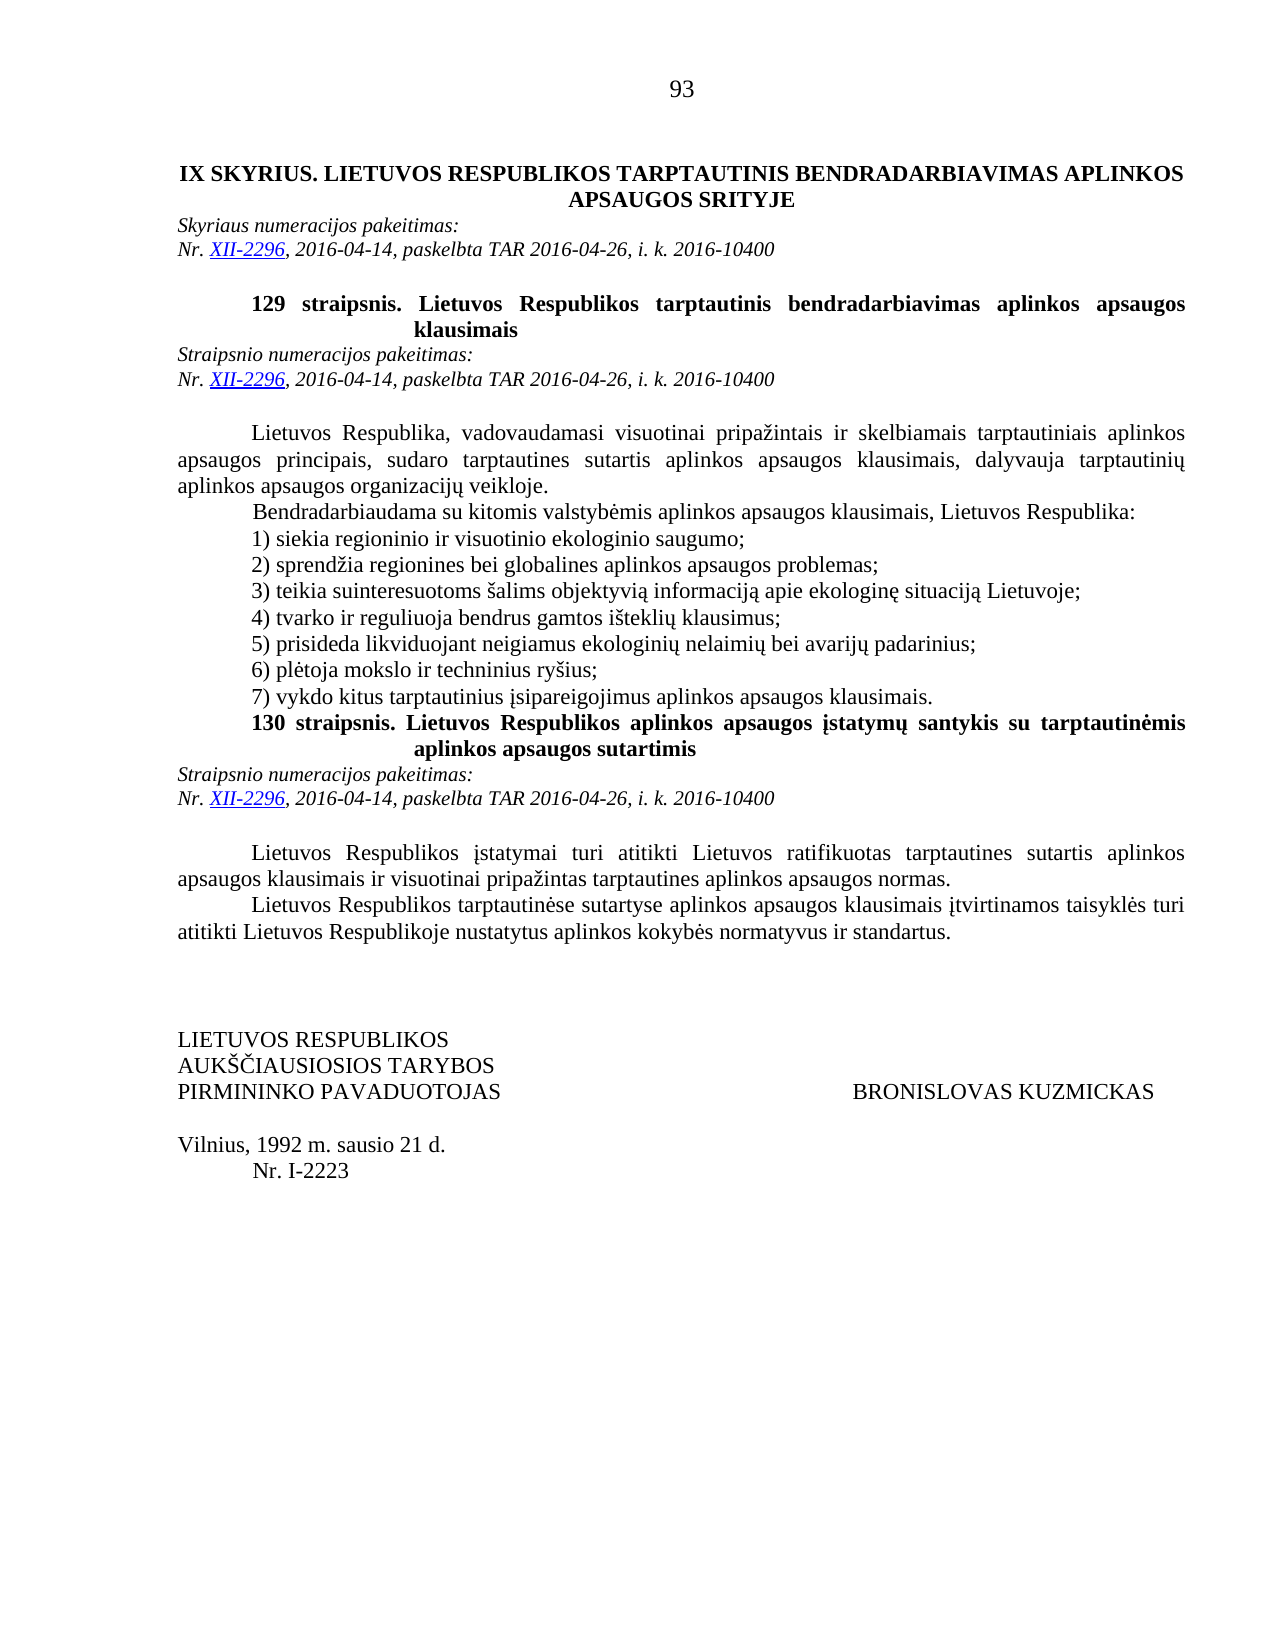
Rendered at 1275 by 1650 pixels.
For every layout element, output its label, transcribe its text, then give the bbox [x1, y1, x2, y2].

text Nr. XII-2296, 2016-04-14, paskelbta TAR 2016-04-26, i. k. 2016-10400 [177, 786, 1186, 810]
text 130 straipsnis. Lietuvos Respublikos aplinkos apsaugos įstatymų santykis su tarptautinėmis aplinkos apsaugos sutartimis [251, 709, 1186, 762]
text 1) siekia regioninio ir visuotinio ekologinio saugumo; [177, 525, 1186, 551]
text 5) prisideda likviduojant neigiamus ekologinių nelaimių bei avarijų padarinius; [177, 630, 1186, 656]
text Skyriaus numeracijos pakeitimas: [177, 213, 1186, 237]
text AUKŠČIAUSIOSIOS TARYBOS [177, 1052, 1186, 1078]
text Straipsnio numeracijos pakeitimas: [177, 762, 1186, 786]
text 4) tvarko ir reguliuoja bendrus gamtos išteklių klausimus; [177, 604, 1186, 630]
text LIETUVOS RESPUBLIKOS [177, 1026, 1186, 1052]
text Lietuvos Respublika, vadovaudamasi visuotinai pripažintais ir skelbiamais tarptautiniais aplinkos apsaugos principais, sudaro tarptautines sutartis aplinkos apsaugos klausimais, dalyvauja tarptautinių aplinkos apsaugos organizacijų veikloje. [177, 419, 1186, 498]
text Nr. XII-2296, 2016-04-14, paskelbta TAR 2016-04-26, i. k. 2016-10400 [177, 366, 1186, 391]
text Lietuvos Respublikos įstatymai turi atitikti Lietuvos ratifikuotas tarptautines sutartis aplinkos apsaugos klausimais ir visuotinai pripažintas tarptautines aplinkos apsaugos normas. [177, 839, 1186, 891]
text IX SKYRIUS. LIETUVOS RESPUBLIKOS TARPTAUTINIS BENDRADARBIAVIMAS APLINKOS APSAUGOS SRITYJE [177, 160, 1186, 213]
text 2) sprendžia regionines bei globalines aplinkos apsaugos problemas; [177, 551, 1186, 577]
text Vilnius, 1992 m. sausio 21 d. [177, 1131, 1186, 1157]
text 6) plėtoja mokslo ir techninius ryšius; [177, 656, 1186, 683]
text 3) teikia suinteresuotoms šalims objektyvią informaciją apie ekologinę situaciją Lietuvoje; [177, 577, 1186, 604]
text 129 straipsnis. Lietuvos Respublikos tarptautinis bendradarbiavimas aplinkos apsaugos klausimais [251, 290, 1186, 342]
text Nr. XII-2296, 2016-04-14, paskelbta TAR 2016-04-26, i. k. 2016-10400 [177, 237, 1186, 261]
text PIRMININKO PAVADUOTOJAS BRONISLOVAS KUZMICKAS [177, 1078, 1186, 1105]
text 7) vykdo kitus tarptautinius įsipareigojimus aplinkos apsaugos klausimais. [177, 683, 1186, 709]
text Nr. I-2223 [177, 1157, 1186, 1184]
text Straipsnio numeracijos pakeitimas: [177, 342, 1186, 366]
text Lietuvos Respublikos tarptautinėse sutartyse aplinkos apsaugos klausimais įtvirtinamos taisyklės turi atitikti Lietuvos Respublikoje nustatytus aplinkos kokybės normatyvus ir standartus. [177, 891, 1186, 944]
text Bendradarbiaudama su kitomis valstybėmis aplinkos apsaugos klausimais, Lietuvos Respublika: [177, 498, 1186, 525]
